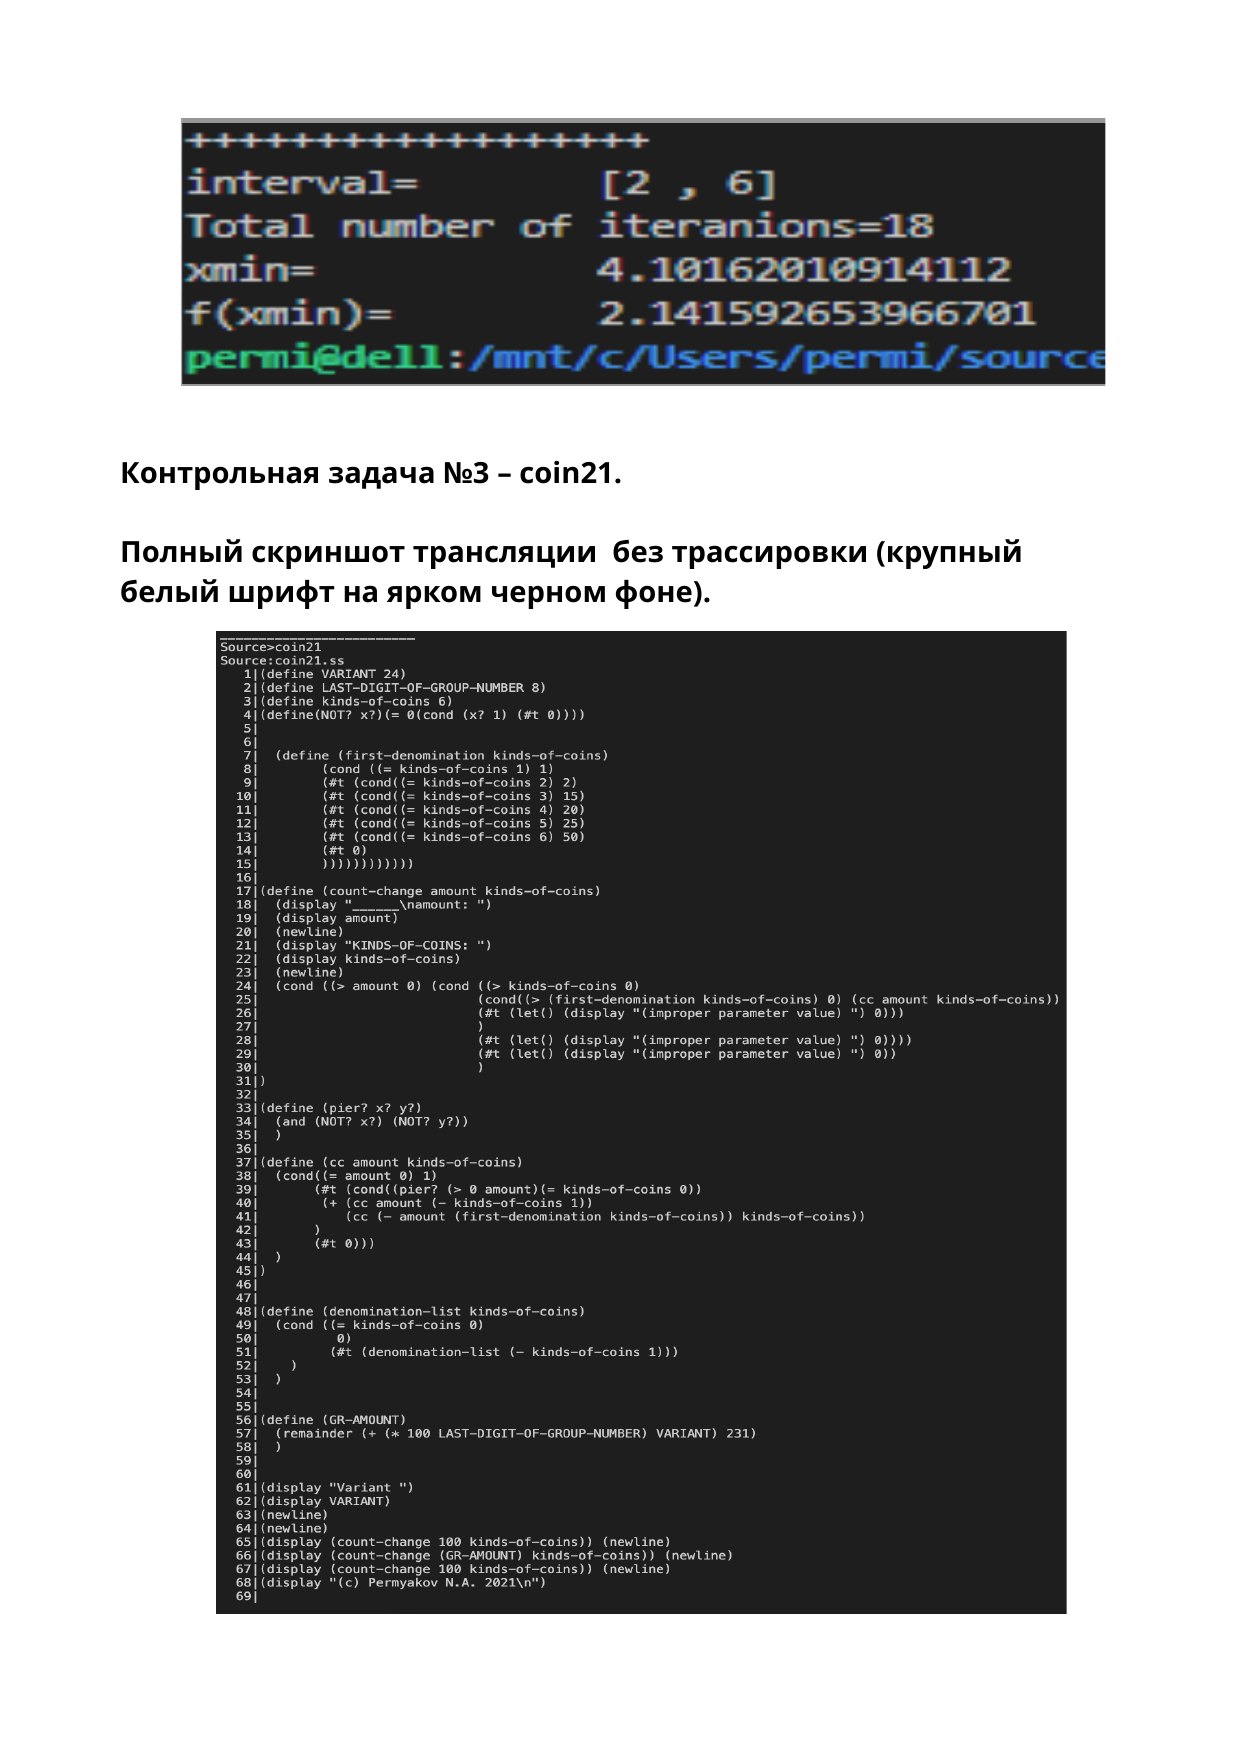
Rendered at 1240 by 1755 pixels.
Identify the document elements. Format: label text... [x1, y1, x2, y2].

text Контрольная задача №3 – coin21. [120, 452, 1119, 492]
picture [216, 631, 1067, 1614]
text Полный скриншот трансляции без трассировки (крупный белый шрифт на ярком черном фоне). [120, 532, 1119, 611]
picture [180, 118, 1106, 386]
